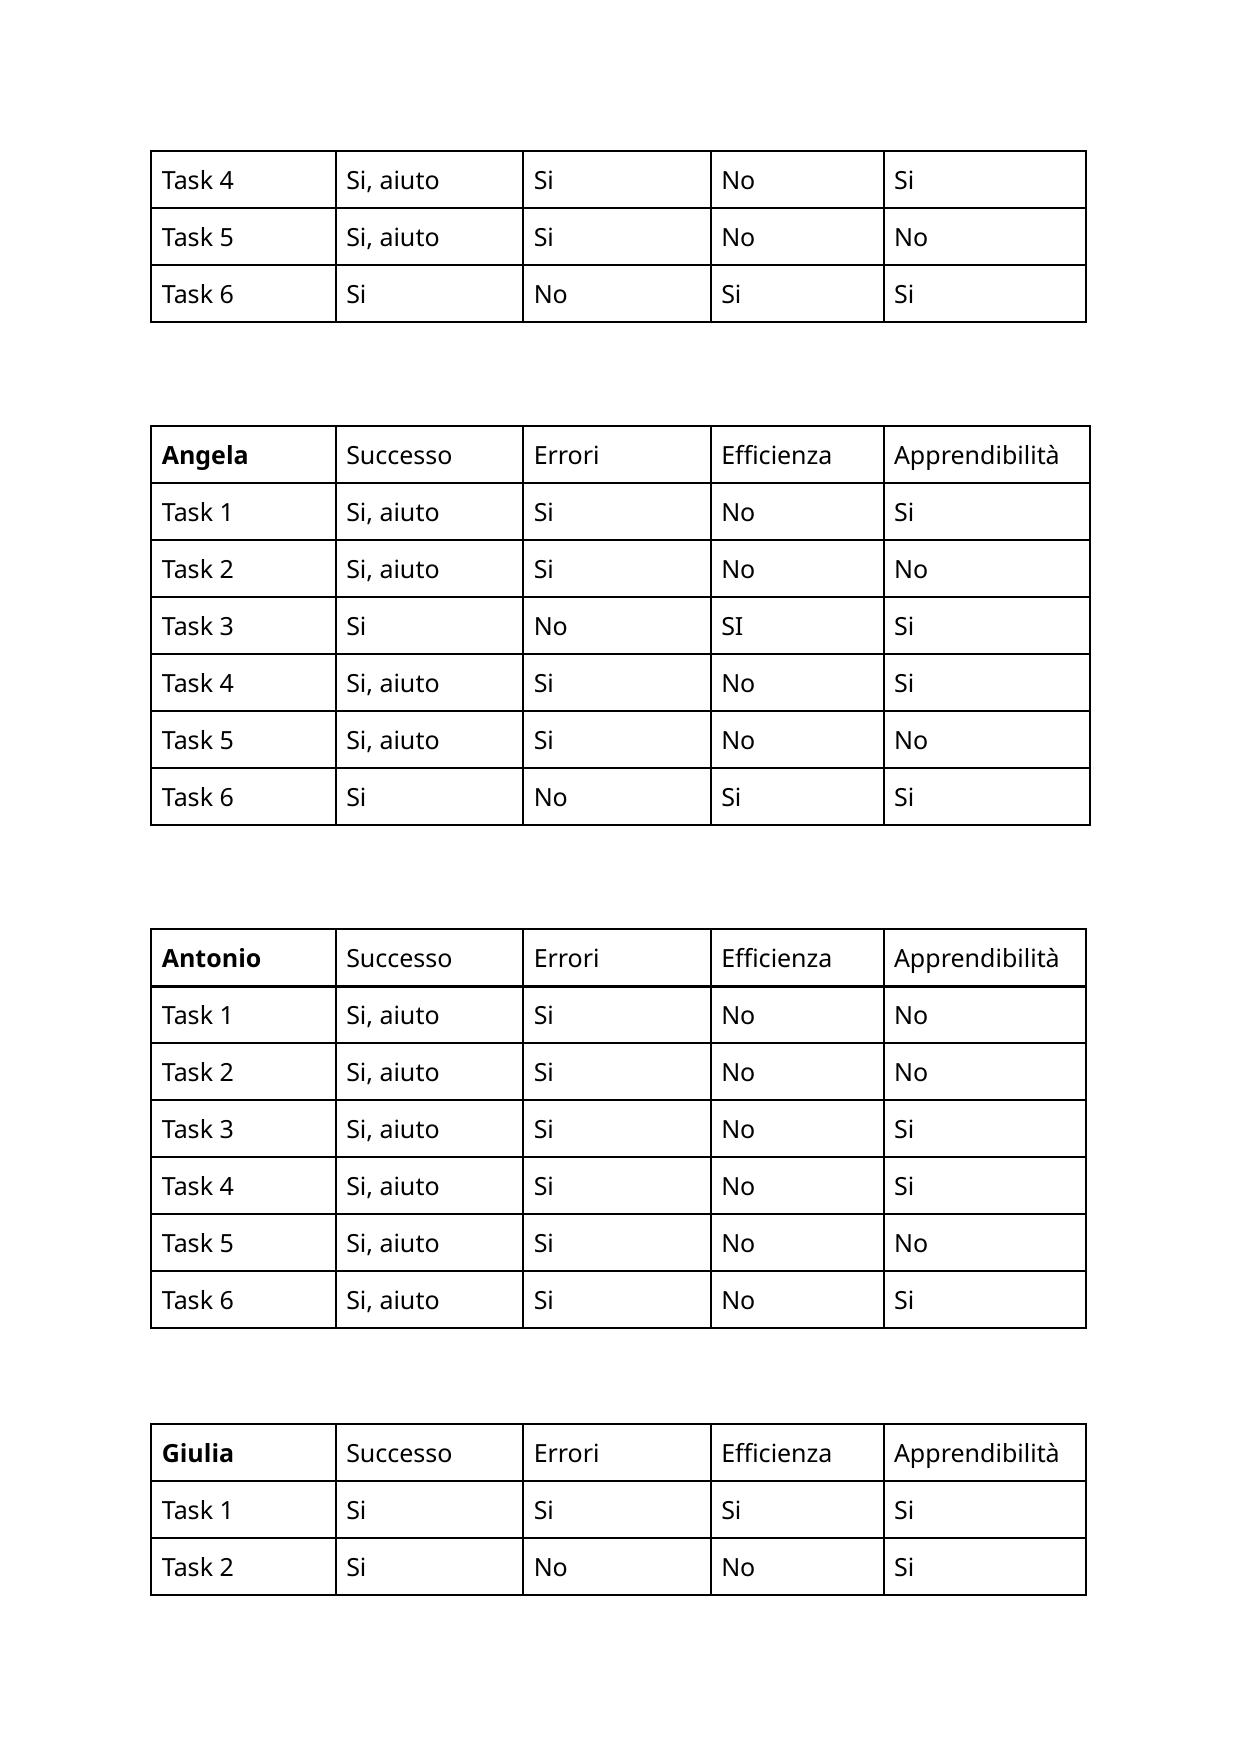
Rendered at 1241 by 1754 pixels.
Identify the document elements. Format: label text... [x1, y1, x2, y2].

table_cell Si [885, 598, 1089, 653]
table_cell No [712, 712, 883, 767]
table_header Successo [337, 930, 522, 985]
table_cell Task 5 [152, 209, 335, 264]
table_cell No [712, 484, 883, 539]
table_cell Si [885, 1482, 1085, 1537]
table_cell No [885, 1044, 1085, 1099]
table_cell Task 6 [152, 266, 335, 321]
table_cell Si [885, 1539, 1085, 1594]
table_cell Si [524, 1158, 710, 1213]
table_cell Si [885, 1272, 1085, 1327]
table_cell No [712, 1158, 883, 1213]
table_cell Si, aiuto [337, 1044, 522, 1099]
table_cell No [712, 541, 883, 596]
table_cell Si, aiuto [337, 484, 522, 539]
table_cell No [524, 769, 710, 824]
table_header Efficienza [712, 930, 883, 985]
table_cell Si, aiuto [337, 1158, 522, 1213]
table_header Efficienza [712, 427, 883, 482]
table_header Errori [524, 1425, 710, 1480]
table_cell Si [712, 769, 883, 824]
table_cell Task 1 [152, 1482, 335, 1537]
table_cell No [712, 1539, 883, 1594]
table_cell Si, aiuto [337, 541, 522, 596]
table_cell Si [712, 1482, 883, 1537]
table_cell Si [885, 769, 1089, 824]
table_cell Si [337, 1539, 522, 1594]
table_cell No [712, 988, 883, 1042]
table_cell No [712, 655, 883, 710]
table_cell Task 6 [152, 1272, 335, 1327]
table_cell Si [712, 266, 883, 321]
table_cell Task 2 [152, 1044, 335, 1099]
table_cell Si [524, 1482, 710, 1537]
table_cell Si [885, 484, 1089, 539]
table_cell Si, aiuto [337, 655, 522, 710]
table_cell No [524, 266, 710, 321]
table_header Successo [337, 427, 522, 482]
table_cell Si [885, 655, 1089, 710]
table_cell No [712, 1101, 883, 1156]
table_cell Task 5 [152, 1215, 335, 1270]
table_cell Si, aiuto [337, 712, 522, 767]
table_header Successo [337, 1425, 522, 1480]
table_cell Si, aiuto [337, 988, 522, 1042]
table_header Apprendibilità [885, 930, 1085, 985]
table_cell Task 4 [152, 655, 335, 710]
table_cell Si [524, 484, 710, 539]
table_cell Si, aiuto [337, 1101, 522, 1156]
table_cell No [885, 988, 1085, 1042]
table_cell No [712, 1044, 883, 1099]
table_cell Si [524, 1101, 710, 1156]
table_cell SI [712, 598, 883, 653]
table_cell Task 4 [152, 1158, 335, 1213]
table_cell Si [337, 1482, 522, 1537]
table_cell Task 6 [152, 769, 335, 824]
table_header Errori [524, 427, 710, 482]
table_cell Si, aiuto [337, 1272, 522, 1327]
table_cell No [885, 209, 1085, 264]
table_cell No [524, 598, 710, 653]
table_cell Si [885, 1158, 1085, 1213]
table_cell Si [524, 1044, 710, 1099]
table_cell Task 1 [152, 988, 335, 1042]
table_cell Si [524, 1272, 710, 1327]
table_cell Si [885, 152, 1085, 207]
table_cell Si [337, 266, 522, 321]
table_cell Si, aiuto [337, 1215, 522, 1270]
table_cell Task 1 [152, 484, 335, 539]
table_cell No [712, 1272, 883, 1327]
table_cell Task 3 [152, 1101, 335, 1156]
table_cell Si [524, 209, 710, 264]
table_cell Si [524, 152, 710, 207]
table_cell Si [337, 598, 522, 653]
table_cell Si [524, 1215, 710, 1270]
table_cell Si [524, 988, 710, 1042]
table_header Apprendibilità [885, 427, 1089, 482]
table_cell No [712, 152, 883, 207]
table_cell Si [524, 712, 710, 767]
table_header Efficienza [712, 1425, 883, 1480]
table_cell Task 3 [152, 598, 335, 653]
table_cell Si [885, 1101, 1085, 1156]
table_cell Task 2 [152, 1539, 335, 1594]
table_header Antonio [152, 930, 335, 985]
table_cell No [885, 541, 1089, 596]
table_cell Si, aiuto [337, 152, 522, 207]
table_cell Task 4 [152, 152, 335, 207]
table_cell Task 5 [152, 712, 335, 767]
table_header Angela [152, 427, 335, 482]
table_header Apprendibilità [885, 1425, 1085, 1480]
table_header Giulia [152, 1425, 335, 1480]
table_cell No [885, 1215, 1085, 1270]
table_cell No [712, 209, 883, 264]
table_cell No [885, 712, 1089, 767]
table_cell Si [524, 541, 710, 596]
table_cell No [712, 1215, 883, 1270]
table_cell Si, aiuto [337, 209, 522, 264]
table_cell No [524, 1539, 710, 1594]
table_cell Si [885, 266, 1085, 321]
table_header Errori [524, 930, 710, 985]
table_cell Si [337, 769, 522, 824]
table_cell Task 2 [152, 541, 335, 596]
table_cell Si [524, 655, 710, 710]
